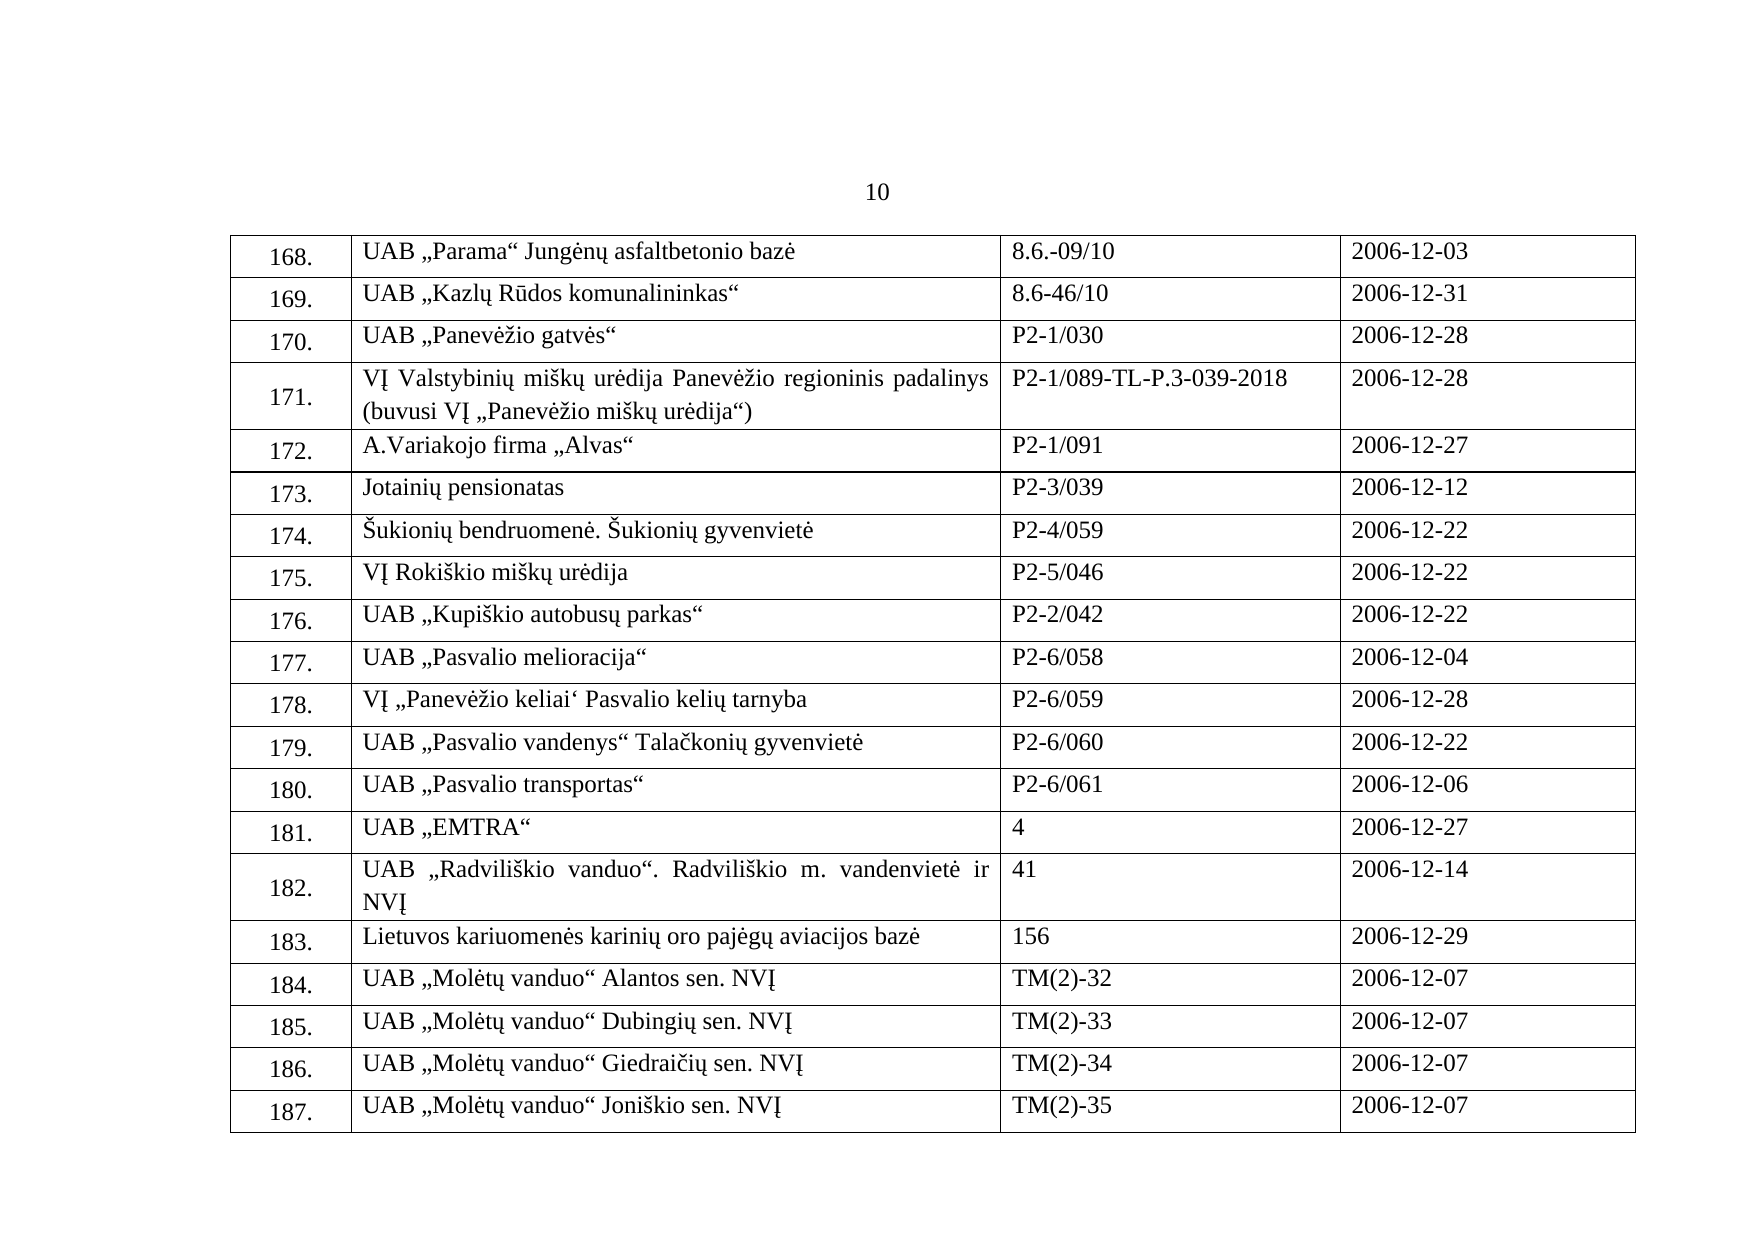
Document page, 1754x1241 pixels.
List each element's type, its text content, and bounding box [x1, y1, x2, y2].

table_cell 187. [231, 1091, 351, 1132]
table_cell TM(2)-32 [1001, 964, 1340, 1005]
table_cell P2-1/089-TL-P.3-039-2018 [1001, 363, 1340, 429]
table_cell UAB „Pasvalio vandenys“ Talačkonių gyvenvietė [352, 727, 1000, 768]
table_cell 2006-12-07 [1341, 964, 1635, 1005]
table_cell 179. [231, 727, 351, 768]
table_cell 182. [231, 854, 351, 920]
table_cell 168. [231, 236, 351, 277]
table_cell 180. [231, 769, 351, 811]
table_cell 8.6.-09/10 [1001, 236, 1340, 277]
table_cell UAB „Kupiškio autobusų parkas“ [352, 600, 1000, 641]
table_cell 173. [231, 473, 351, 514]
table_cell 183. [231, 921, 351, 962]
table_cell 2006-12-22 [1341, 515, 1635, 556]
table_cell 2006-12-07 [1341, 1091, 1635, 1132]
table_cell 176. [231, 600, 351, 641]
table_cell 2006-12-07 [1341, 1048, 1635, 1089]
table_cell 171. [231, 363, 351, 429]
table_cell P2-2/042 [1001, 600, 1340, 641]
table_cell UAB „Molėtų vanduo“ Alantos sen. NVĮ [352, 964, 1000, 1005]
table_cell TM(2)-34 [1001, 1048, 1340, 1089]
table_cell VĮ Rokiškio miškų urėdija [352, 557, 1000, 598]
table_cell VĮ Valstybinių miškų urėdija Panevėžio regioninis padalinys (buvusi VĮ „Panevėžio miškų urėdija“) [352, 363, 1000, 429]
table_cell 156 [1001, 921, 1340, 962]
table_cell UAB „Kazlų Rūdos komunalininkas“ [352, 278, 1000, 319]
table_cell 2006-12-31 [1341, 278, 1635, 319]
table_cell 181. [231, 812, 351, 853]
table_cell UAB „Molėtų vanduo“ Joniškio sen. NVĮ [352, 1091, 1000, 1132]
table_cell 2006-12-22 [1341, 557, 1635, 598]
table_cell UAB „Molėtų vanduo“ Giedraičių sen. NVĮ [352, 1048, 1000, 1089]
table_cell UAB „Parama“ Jungėnų asfaltbetonio bazė [352, 236, 1000, 277]
table_cell UAB „Pasvalio melioracija“ [352, 642, 1000, 683]
table_cell P2-6/061 [1001, 769, 1340, 811]
table_cell 174. [231, 515, 351, 556]
table_cell 2006-12-28 [1341, 684, 1635, 726]
table_cell 169. [231, 278, 351, 319]
table_cell P2-1/030 [1001, 321, 1340, 362]
table_cell 41 [1001, 854, 1340, 920]
table_cell 175. [231, 557, 351, 598]
table_cell UAB „Pasvalio transportas“ [352, 769, 1000, 811]
table_cell TM(2)-35 [1001, 1091, 1340, 1132]
table_cell 8.6-46/10 [1001, 278, 1340, 319]
table_cell 2006-12-07 [1341, 1006, 1635, 1047]
table_cell 178. [231, 684, 351, 726]
table_cell Jotainių pensionatas [352, 473, 1000, 514]
table_cell P2-1/091 [1001, 430, 1340, 471]
table_cell 2006-12-12 [1341, 473, 1635, 514]
table_cell P2-6/059 [1001, 684, 1340, 726]
table_cell P2-3/039 [1001, 473, 1340, 514]
table_cell 2006-12-29 [1341, 921, 1635, 962]
table_cell 2006-12-06 [1341, 769, 1635, 811]
table_cell 2006-12-28 [1341, 321, 1635, 362]
table_cell 2006-12-22 [1341, 727, 1635, 768]
table_cell Lietuvos kariuomenės karinių oro pajėgų aviacijos bazė [352, 921, 1000, 962]
table_cell Šukionių bendruomenė. Šukionių gyvenvietė [352, 515, 1000, 556]
table_cell 2006-12-28 [1341, 363, 1635, 429]
table_cell 2006-12-04 [1341, 642, 1635, 683]
table_cell P2-6/058 [1001, 642, 1340, 683]
table_cell UAB „Panevėžio gatvės“ [352, 321, 1000, 362]
table_cell P2-5/046 [1001, 557, 1340, 598]
table_cell VĮ „Panevėžio keliai‘ Pasvalio kelių tarnyba [352, 684, 1000, 726]
table_cell 177. [231, 642, 351, 683]
table_cell UAB „Molėtų vanduo“ Dubingių sen. NVĮ [352, 1006, 1000, 1047]
table_cell 170. [231, 321, 351, 362]
table_cell 185. [231, 1006, 351, 1047]
table_cell A.Variakojo firma „Alvas“ [352, 430, 1000, 471]
table_cell UAB „Radviliškio vanduo“. Radviliškio m. vandenvietė ir NVĮ [352, 854, 1000, 920]
table_cell P2-4/059 [1001, 515, 1340, 556]
table_cell 2006-12-27 [1341, 430, 1635, 471]
table_cell 2006-12-27 [1341, 812, 1635, 853]
table_cell 186. [231, 1048, 351, 1089]
table_cell UAB „EMTRA“ [352, 812, 1000, 853]
table_cell 184. [231, 964, 351, 1005]
table_cell 2006-12-14 [1341, 854, 1635, 920]
table_cell 2006-12-22 [1341, 600, 1635, 641]
table_cell TM(2)-33 [1001, 1006, 1340, 1047]
table_cell 172. [231, 430, 351, 471]
table_cell P2-6/060 [1001, 727, 1340, 768]
table_cell 2006-12-03 [1341, 236, 1635, 277]
table_cell 4 [1001, 812, 1340, 853]
